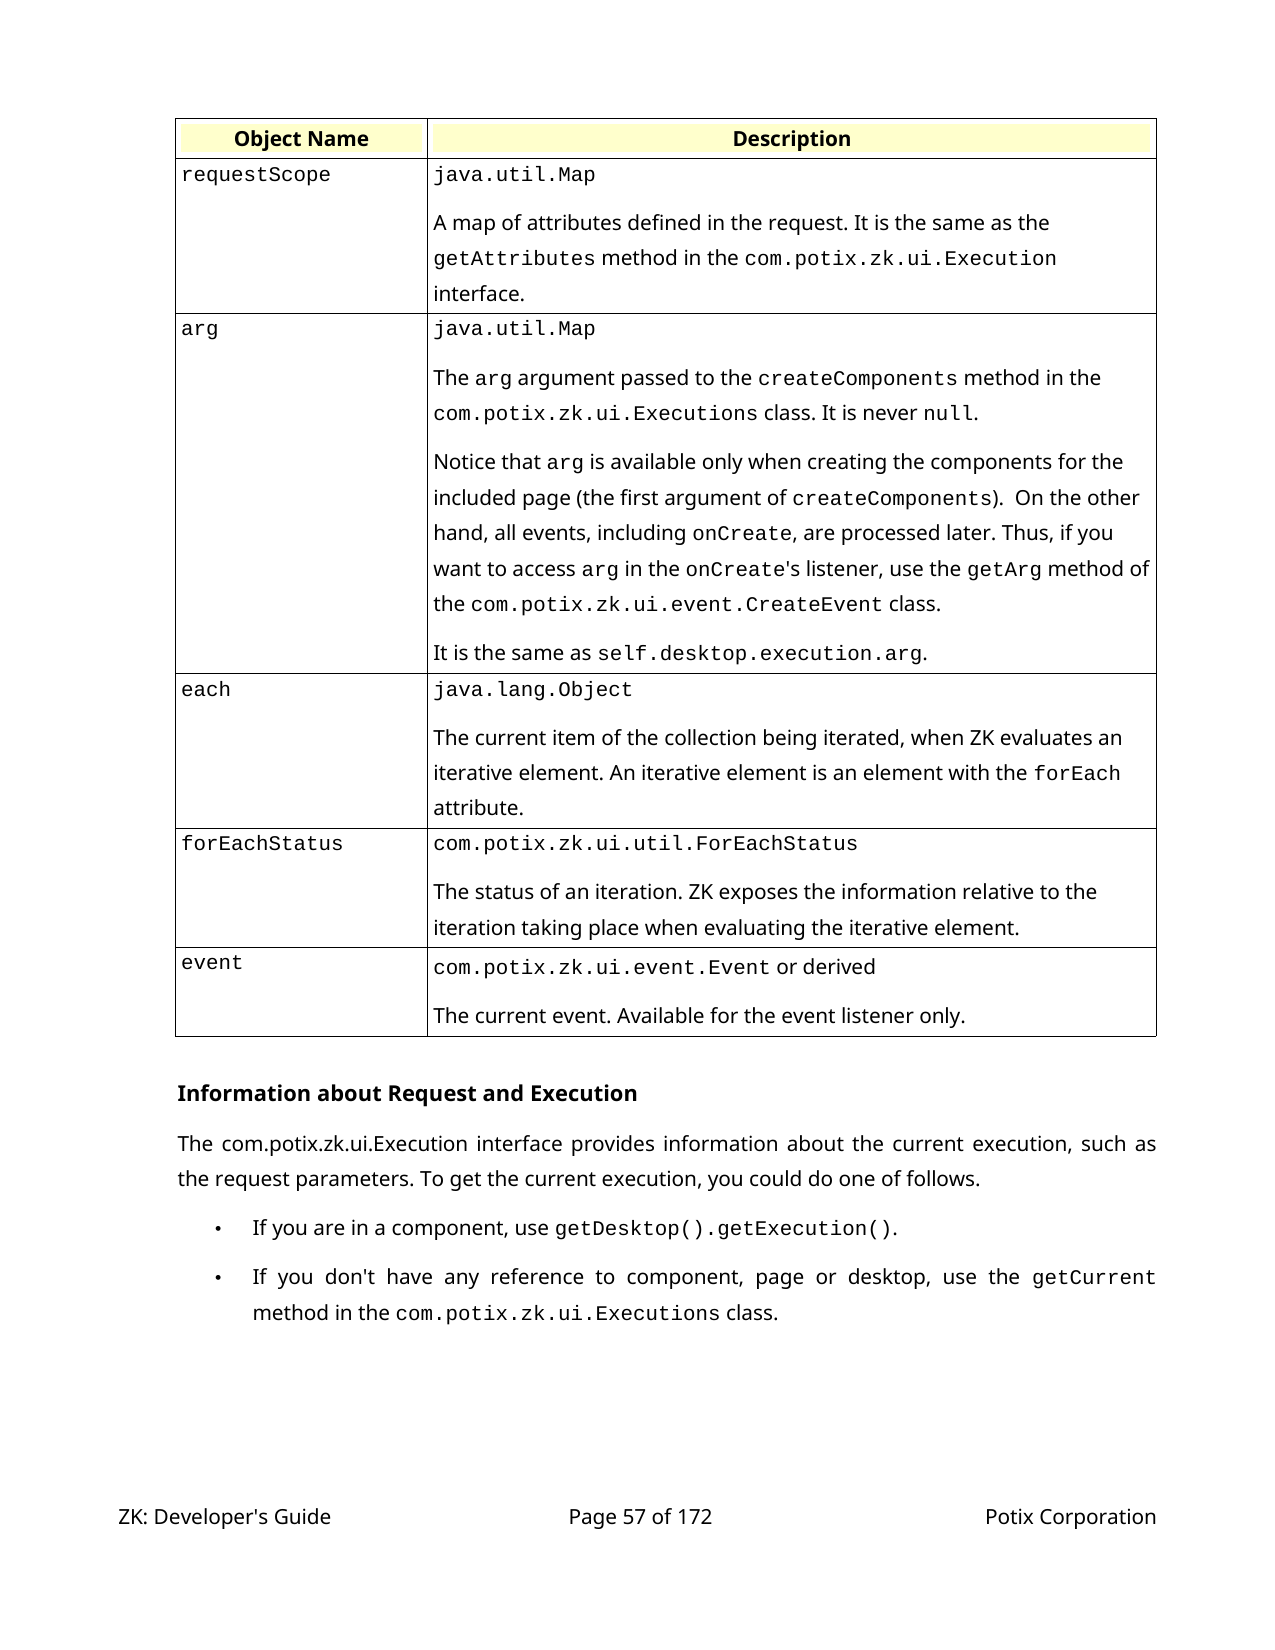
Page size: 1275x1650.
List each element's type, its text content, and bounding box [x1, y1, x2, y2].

list If you don't have any reference to component, page or desktop, use the getCurrent method in the com.potix.zk.ui.Executions class. [215, 1262, 1157, 1326]
table_cell requestScope [176, 159, 427, 313]
table_header Description [428, 119, 1156, 158]
table_cell com.potix.zk.ui.util.ForEachStatus The status of an iteration. ZK exposes the information relative to the iteration taking place when evaluating the iterative element. [428, 829, 1156, 947]
table_cell java.util.Map The arg argument passed to the createComponents method in the com.potix.zk.ui.Executions class. It is never null. Notice that arg is available only when creating the components for the included page (the first argument of createComponents). On the other hand, all events, including onCreate, are processed later. Thus, if you want to access arg in the onCreate's listener, use the getArg method of the com.potix.zk.ui.event.CreateEvent class. It is the same as self.desktop.execution.arg. [428, 314, 1156, 673]
table_cell each [176, 674, 427, 828]
table_cell event [176, 948, 427, 1036]
table_cell java.util.Map A map of attributes defined in the request. It is the same as the getAttributes method in the com.potix.zk.ui.Execution interface. [428, 159, 1156, 313]
text The com.potix.zk.ui.Execution interface provides information about the current execution, such as the request parameters. To get the current execution, you could do one of follows. [177, 1129, 1157, 1192]
table_cell java.lang.Object The current item of the collection being iterated, when ZK evaluates an iterative element. An iterative element is an element with the forEach attribute. [428, 674, 1156, 828]
table_cell arg [176, 314, 427, 673]
table_cell forEachStatus [176, 829, 427, 947]
list If you are in a component, use getDesktop().getExecution(). [215, 1213, 1157, 1241]
table_cell com.potix.zk.ui.event.Event or derived The current event. Available for the event listener only. [428, 948, 1156, 1036]
subtitle Information about Request and Execution [177, 1078, 1157, 1108]
table_header Object Name [176, 119, 427, 158]
